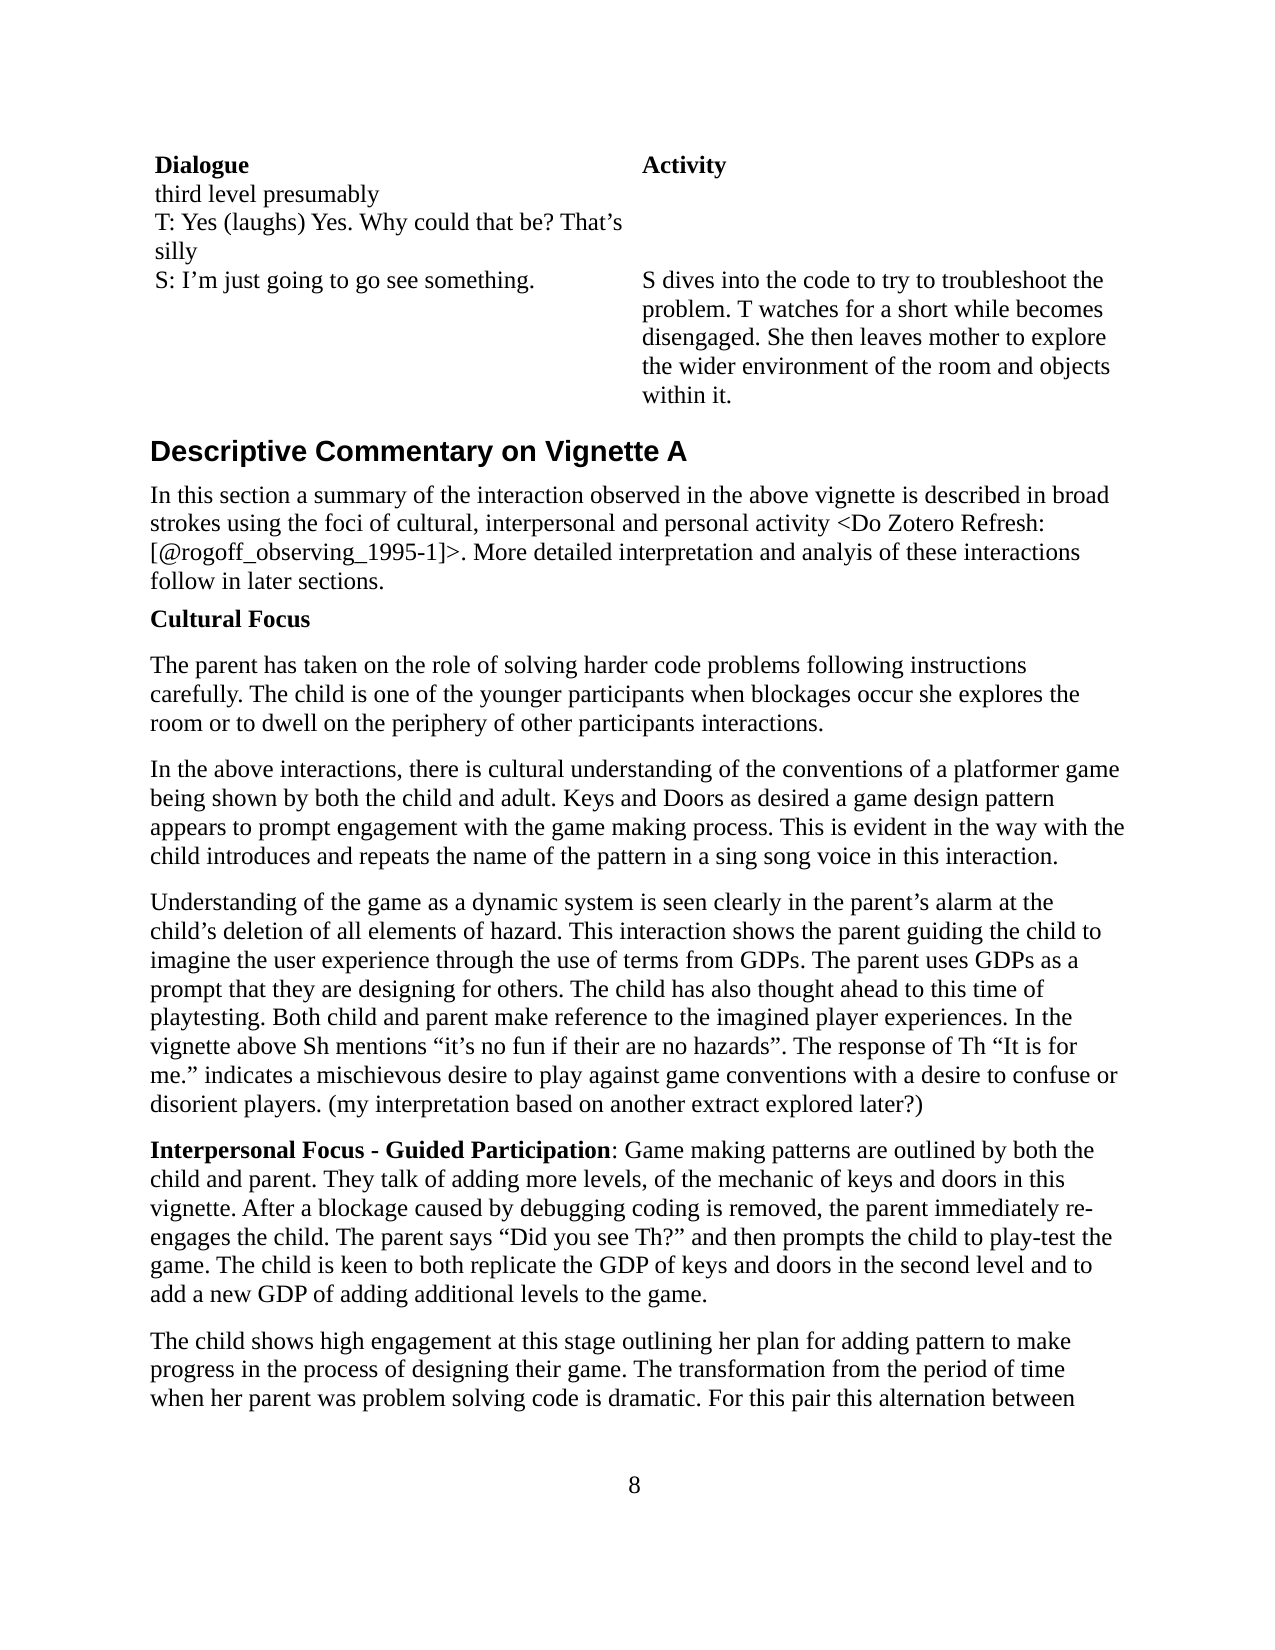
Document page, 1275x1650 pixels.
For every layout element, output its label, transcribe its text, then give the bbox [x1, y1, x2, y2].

subtitle Descriptive Commentary on Vignette A [150, 434, 1125, 467]
table_header Dialogue [150, 150, 637, 179]
table_cell [638, 208, 1125, 265]
text Interpersonal Focus - Guided Participation: Game making patterns are outlined by both the child and parent. They talk of adding more levels, of the mechanic of keys and doors in this vignette. After a blockage caused by debugging coding is removed, the parent immediately re-engages the child. The parent says “Did you see Th?” and then prompts the child to play-test the game. The child is keen to both replicate the GDP of keys and doors in the second level and to add a new GDP of adding additional levels to the game. [150, 1135, 1125, 1308]
text The parent has taken on the role of solving harder code problems following instructions carefully. The child is one of the younger participants when blockages occur she explores the room or to dwell on the periphery of other participants interactions. [150, 650, 1125, 737]
text Understanding of the game as a dynamic system is seen clearly in the parent’s alarm at the child’s deletion of all elements of hazard. This interaction shows the parent guiding the child to imagine the user experience through the use of terms from GDPs. The parent uses GDPs as a prompt that they are designing for others. The child has also thought ahead to this time of playtesting. Both child and parent make reference to the imagined player experiences. In the vignette above Sh mentions “it’s no fun if their are no hazards”. The response of Th “It is for me.” indicates a mischievous desire to play against game conventions with a desire to confuse or disorient players. (my interpretation based on another extract explored later?) [150, 887, 1125, 1117]
text Cultural Focus [150, 604, 1125, 632]
table_header Activity [638, 150, 1125, 179]
table_cell third level presumably [150, 179, 637, 207]
text In the above interactions, there is cultural understanding of the conventions of a platformer game being shown by both the child and adult. Keys and Doors as desired a game design pattern appears to prompt engagement with the game making process. This is evident in the way with the child introduces and repeats the name of the pattern in a sing song voice in this interaction. [150, 754, 1125, 869]
table_cell [638, 179, 1125, 207]
text In this section a summary of the interaction observed in the above vignette is described in broad strokes using the foci of cultural, interpersonal and personal activity <Do Zotero Refresh: [@rogoff_observing_1995-1]>. More detailed interpretation and analyis of these interactions follow in later sections. [150, 480, 1125, 595]
table_cell S: I’m just going to go see something. [150, 265, 637, 409]
text The child shows high engagement at this stage outlining her plan for adding pattern to make progress in the process of designing their game. The transformation from the period of time when her parent was problem solving code is dramatic. For this pair this alternation between [150, 1326, 1125, 1412]
table_cell T: Yes (laughs) Yes. Why could that be? That’s silly [150, 208, 637, 265]
table_cell S dives into the code to try to troubleshoot the problem. T watches for a short while becomes disengaged. She then leaves mother to explore the wider environment of the room and objects within it. [638, 265, 1125, 409]
